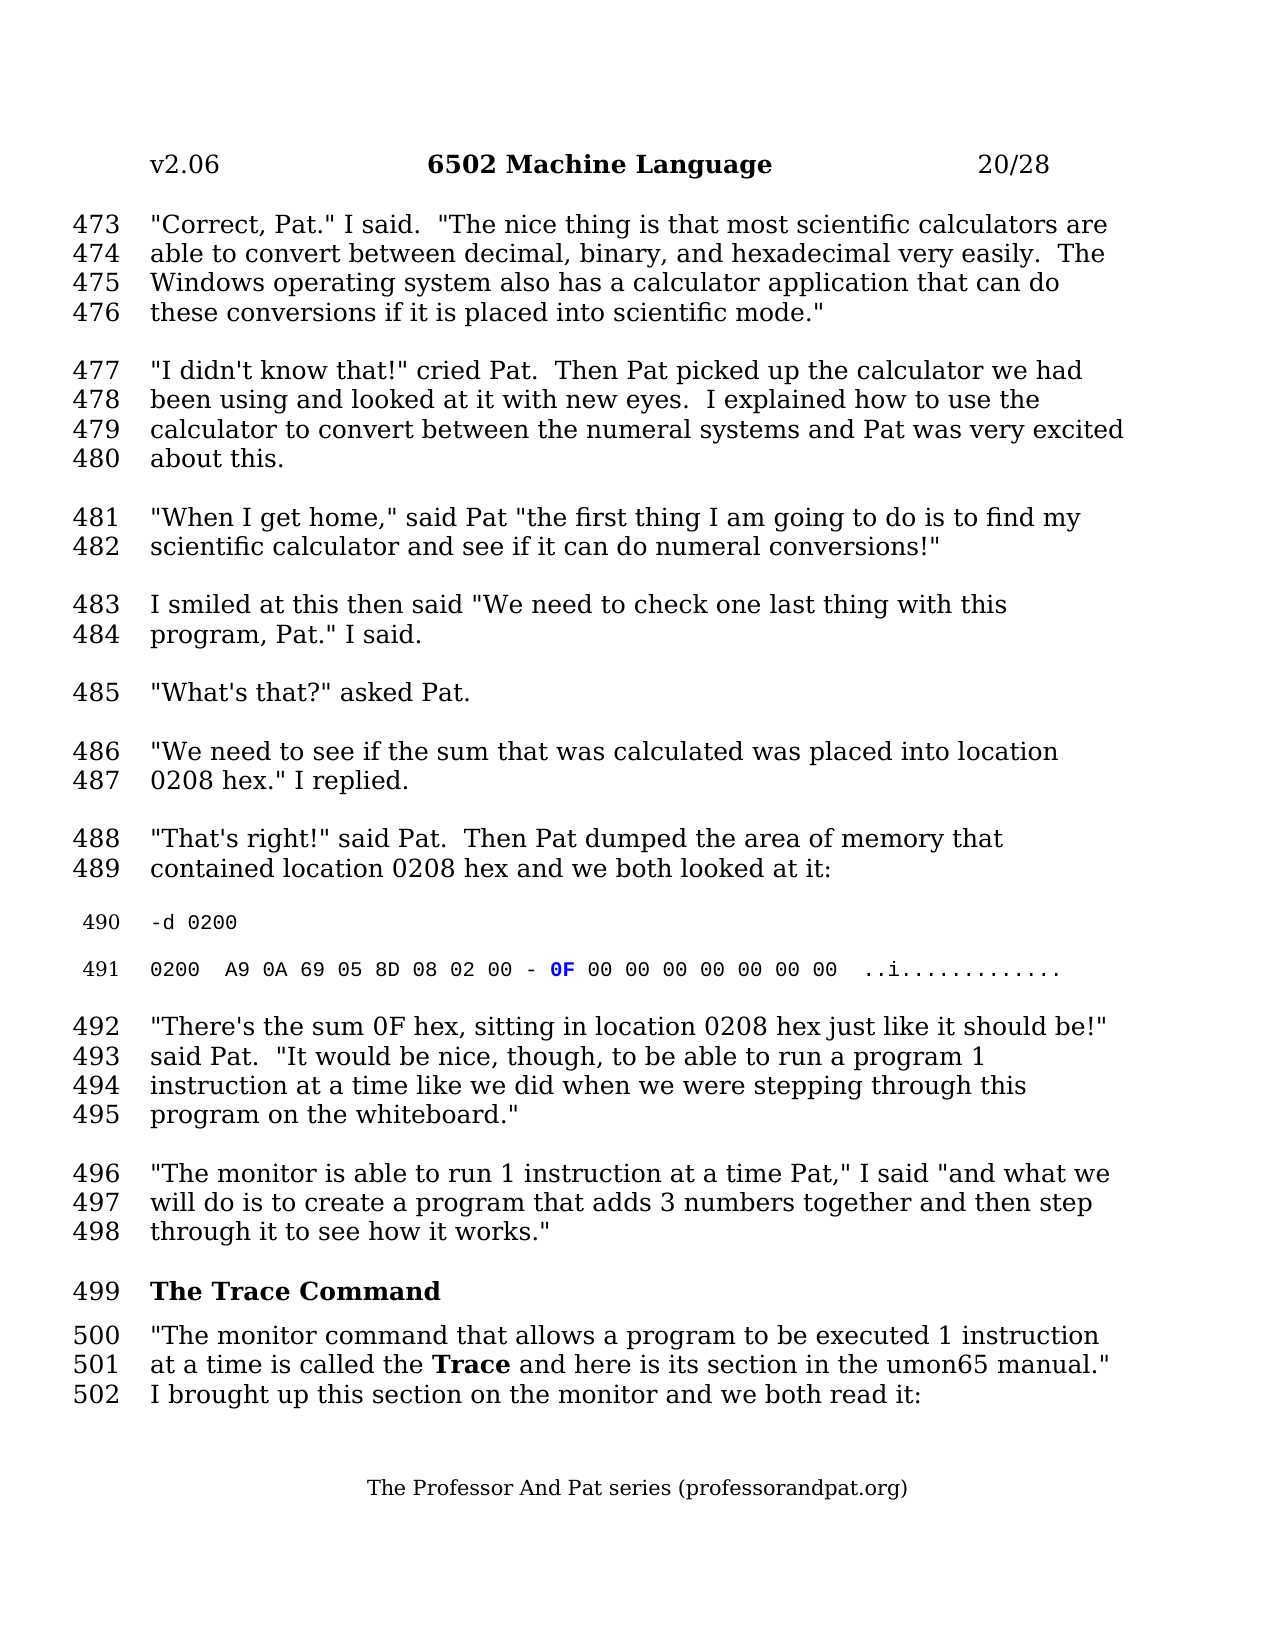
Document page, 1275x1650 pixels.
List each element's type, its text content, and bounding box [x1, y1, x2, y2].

text I smiled at this then said "We need to check one last thing with this program, Pat." I said. [150, 591, 1125, 649]
text "That's right!" said Pat. Then Pat dumped the area of memory that contained location 0208 hex and we both looked at it: [150, 825, 1125, 883]
text "What's that?" asked Pat. [150, 678, 1125, 708]
text "The monitor is able to run 1 instruction at a time Pat," I said "and what we will do is to create a program that adds 3 numbers together and then step through it to see how it works." [150, 1159, 1125, 1247]
text 0200 A9 0A 69 05 8D 08 02 00 - 0F 00 00 00 00 00 00 00 ..i............. [150, 959, 1125, 983]
text "There's the sum 0F hex, sitting in location 0208 hex just like it should be!" said Pat. "It would be nice, though, to be able to run a program 1 instruction at a time like we did when we were stepping through this program on the whiteboard." [150, 1012, 1125, 1129]
text -d 0200 [150, 912, 1125, 936]
text "When I get home," said Pat "the first thing I am going to do is to find my scientific calculator and see if it can do numeral conversions!" [150, 503, 1125, 561]
text "The monitor command that allows a program to be executed 1 instruction at a time is called the Trace and here is its section in the umon65 manual." I brought up this section on the monitor and we both read it: [150, 1321, 1125, 1409]
text "We need to see if the sum that was calculated was placed into location 0208 hex." I replied. [150, 737, 1125, 795]
text "Correct, Pat." I said. "The nice thing is that most scientific calculators are able to convert between decimal, binary, and hexadecimal very easily. The Windows operating system also has a calculator application that can do these conversions if it is placed into scientific mode." [150, 210, 1125, 327]
subtitle The Trace Command [150, 1277, 1125, 1306]
text "I didn't know that!" cried Pat. Then Pat picked up the calculator we had been using and looked at it with new eyes. I explained how to use the calculator to convert between the numeral systems and Pat was very excited about this. [150, 356, 1125, 473]
